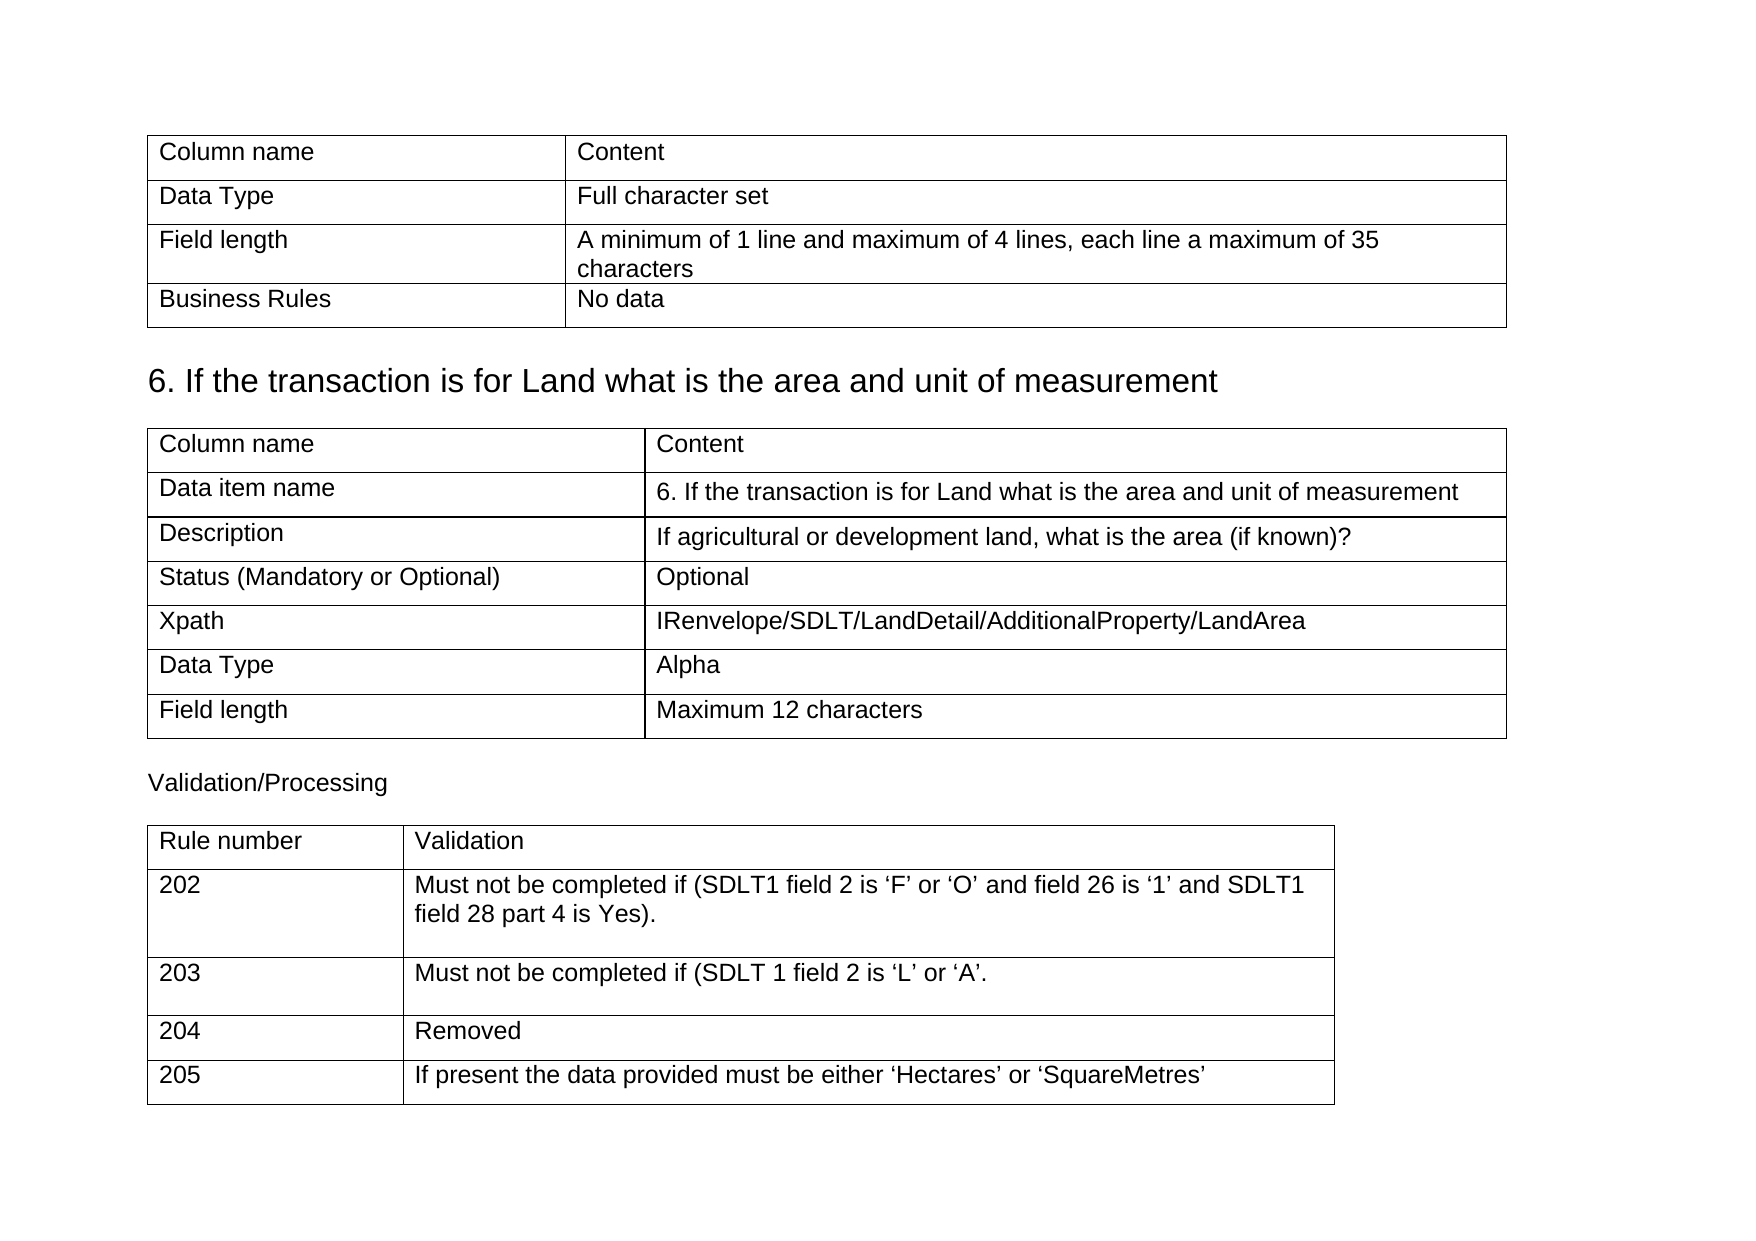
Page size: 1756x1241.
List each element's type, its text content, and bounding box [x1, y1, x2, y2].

text Validation/Processing [148, 768, 1515, 796]
table_header Content [566, 136, 1506, 180]
subtitle 6. If the transaction is for Land what is the area and unit of measurement [148, 361, 1515, 399]
table_cell Optional [646, 562, 1506, 605]
table_cell Status (Mandatory or Optional) [148, 562, 644, 605]
table_cell Removed [404, 1016, 1334, 1059]
table_cell If present the data provided must be either ‘Hectares’ or ‘SquareMetres’ [404, 1061, 1334, 1104]
table_cell Xpath [148, 606, 644, 649]
table_cell 202 [148, 870, 403, 957]
table_cell Description [148, 518, 644, 561]
table_cell Data item name [148, 473, 644, 516]
table_cell Field length [148, 695, 644, 738]
table_header Rule number [148, 826, 403, 869]
table_cell Data Type [148, 650, 644, 693]
table_cell A minimum of 1 line and maximum of 4 lines, each line a maximum of 35 characters [566, 225, 1506, 282]
table_cell Alpha [646, 650, 1506, 693]
table_header Content [646, 429, 1506, 472]
table_cell 6. If the transaction is for Land what is the area and unit of measurement [646, 473, 1506, 516]
table_cell Data Type [148, 181, 565, 224]
table_header Column name [148, 429, 644, 472]
table_cell Field length [148, 225, 565, 282]
table_cell Must not be completed if (SDLT1 field 2 is ‘F’ or ‘O’ and field 26 is ‘1’ and SDLT1 field 28 part 4 is Yes). [404, 870, 1334, 957]
table_header Column name [148, 136, 565, 180]
table_header Validation [404, 826, 1334, 869]
table_cell IRenvelope/SDLT/LandDetail/AdditionalProperty/LandArea [646, 606, 1506, 649]
table_cell No data [566, 284, 1506, 327]
table_cell Must not be completed if (SDLT 1 field 2 is ‘L’ or ‘A’. [404, 958, 1334, 1015]
table_cell 204 [148, 1016, 403, 1059]
table_cell Maximum 12 characters [646, 695, 1506, 738]
table_cell Business Rules [148, 284, 565, 327]
table_cell If agricultural or development land, what is the area (if known)? [646, 518, 1506, 561]
table_cell 203 [148, 958, 403, 1015]
table_cell 205 [148, 1061, 403, 1104]
table_cell Full character set [566, 181, 1506, 224]
